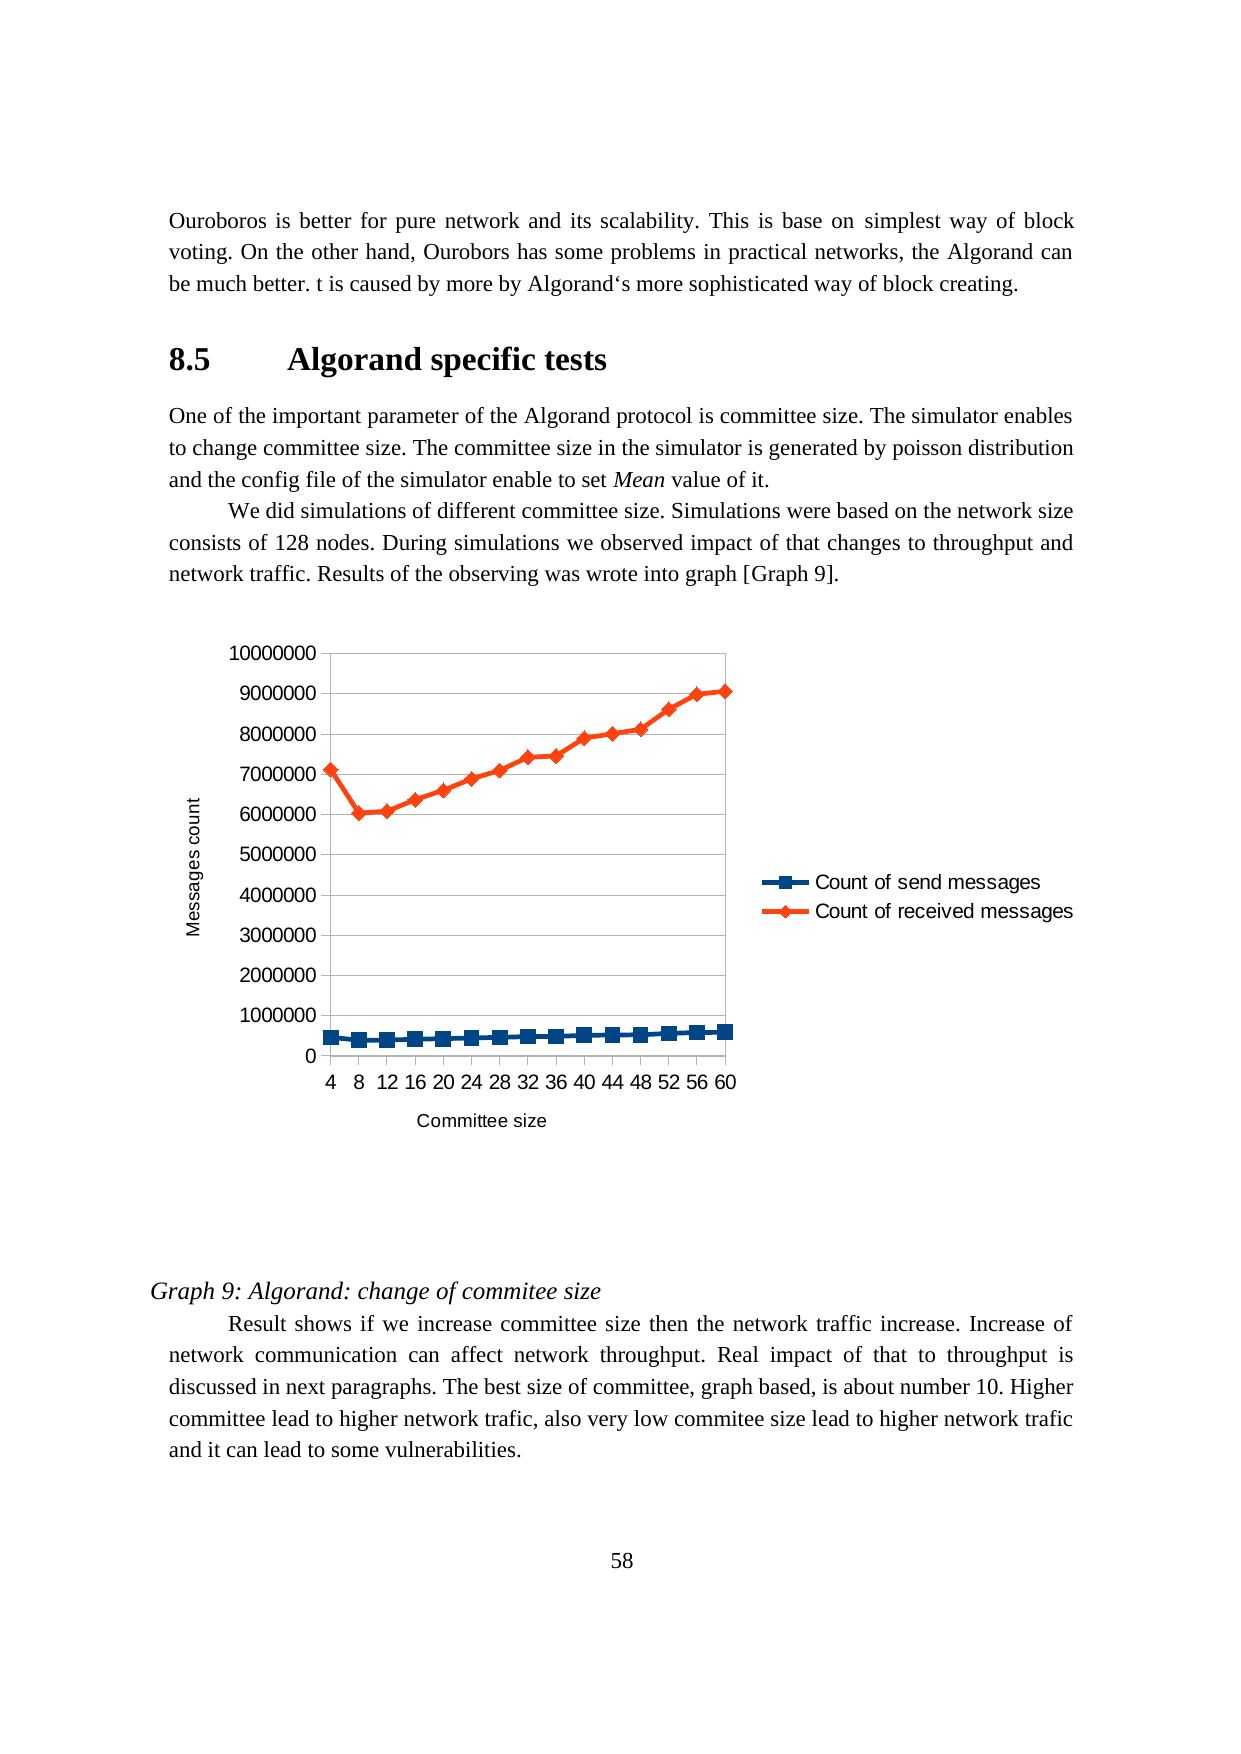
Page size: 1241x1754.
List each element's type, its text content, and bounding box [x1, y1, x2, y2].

text We did simulations of different committee size. Simulations were based on the network size consists of 128 nodes. During simulations we observed impact of that changes to throughput and network traffic. Results of the observing was wrote into graph [Graph 9]. [169, 497, 1075, 587]
text One of the important parameter of the Algorand protocol is committee size. The simulator enables to change committee size. The committee size in the simulator is generated by poisson distribution and the config file of the simulator enable to set Mean value of it. [169, 403, 1075, 492]
text Ouroboros is better for pure network and its scalability. This is base on simplest way of block voting. On the other hand, Ourobors has some problems in practical networks, the Algorand can be much better. t is caused by more by Algorand‘s more sophisticated way of block creating. [169, 207, 1075, 296]
text Result shows if we increase committee size then the network traffic increase. Increase of network communication can affect network throughput. Real impact of that to throughput is discussed in next paragraphs. The best size of committee, graph based, is about number 10. Higher committee lead to higher network trafic, also very low commitee size lead to higher network trafic and it can lead to some vulnerabilities. [169, 1305, 1075, 1463]
text [150, 1163, 1094, 1233]
text Graph 9: Algorand: change of commitee size [150, 1233, 1094, 1305]
subtitle Algorand specific tests [169, 339, 1075, 377]
